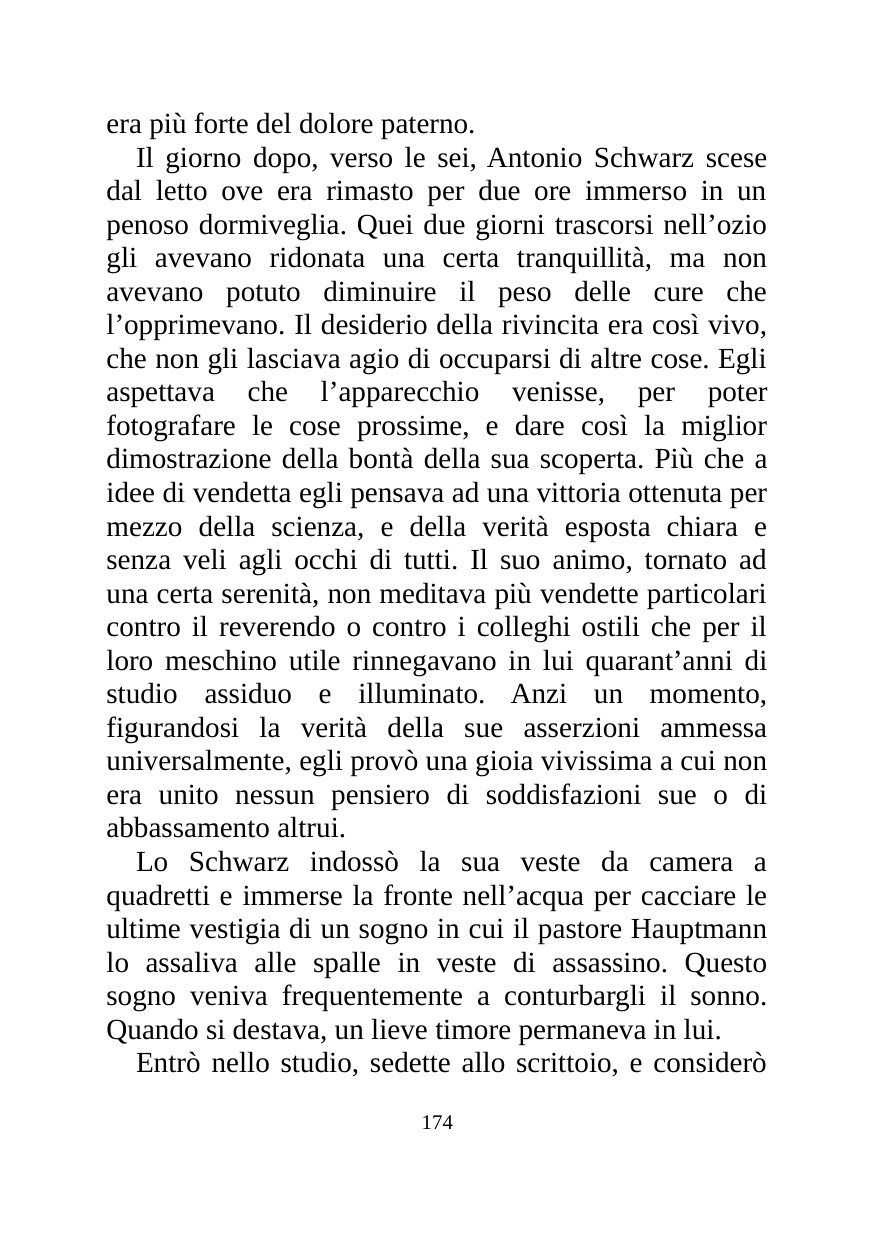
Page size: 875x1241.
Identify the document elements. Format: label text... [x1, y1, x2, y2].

text era più forte del dolore paterno. [106, 106, 768, 140]
text Il giorno dopo, verso le sei, Antonio Schwarz scese dal letto ove era rimasto per due ore immerso in un penoso dormiveglia. Quei due giorni trascorsi nell’ozio gli avevano ridonata una certa tranquillità, ma non avevano potuto diminuire il peso delle cure che l’opprimevano. Il desiderio della rivincita era così vivo, che non gli lasciava agio di occuparsi di altre cose. Egli aspettava che l’apparecchio venisse, per poter fotografare le cose prossime, e dare così la miglior dimostrazione della bontà della sua scoperta. Più che a idee di vendetta egli pensava ad una vittoria ottenuta per mezzo della scienza, e della verità esposta chiara e senza veli agli occhi di tutti. Il suo animo, tornato ad una certa serenità, non meditava più vendette particolari contro il reverendo o contro i colleghi ostili che per il loro meschino utile rinnegavano in lui quarant’anni di studio assiduo e illuminato. Anzi un momento, figurandosi la verità della sue asserzioni ammessa universalmente, egli provò una gioia vivissima a cui non era unito nessun pensiero di soddisfazioni sue o di abbassamento altrui. [106, 140, 768, 844]
text Entrò nello studio, sedette allo scrittoio, e considerò [106, 1045, 768, 1079]
text Lo Schwarz indossò la sua veste da camera a quadretti e immerse la fronte nell’acqua per cacciare le ultime vestigia di un sogno in cui il pastore Hauptmann lo assaliva alle spalle in veste di assassino. Questo sogno veniva frequentemente a conturbargli il sonno. Quando si destava, un lieve timore permaneva in lui. [106, 844, 768, 1045]
